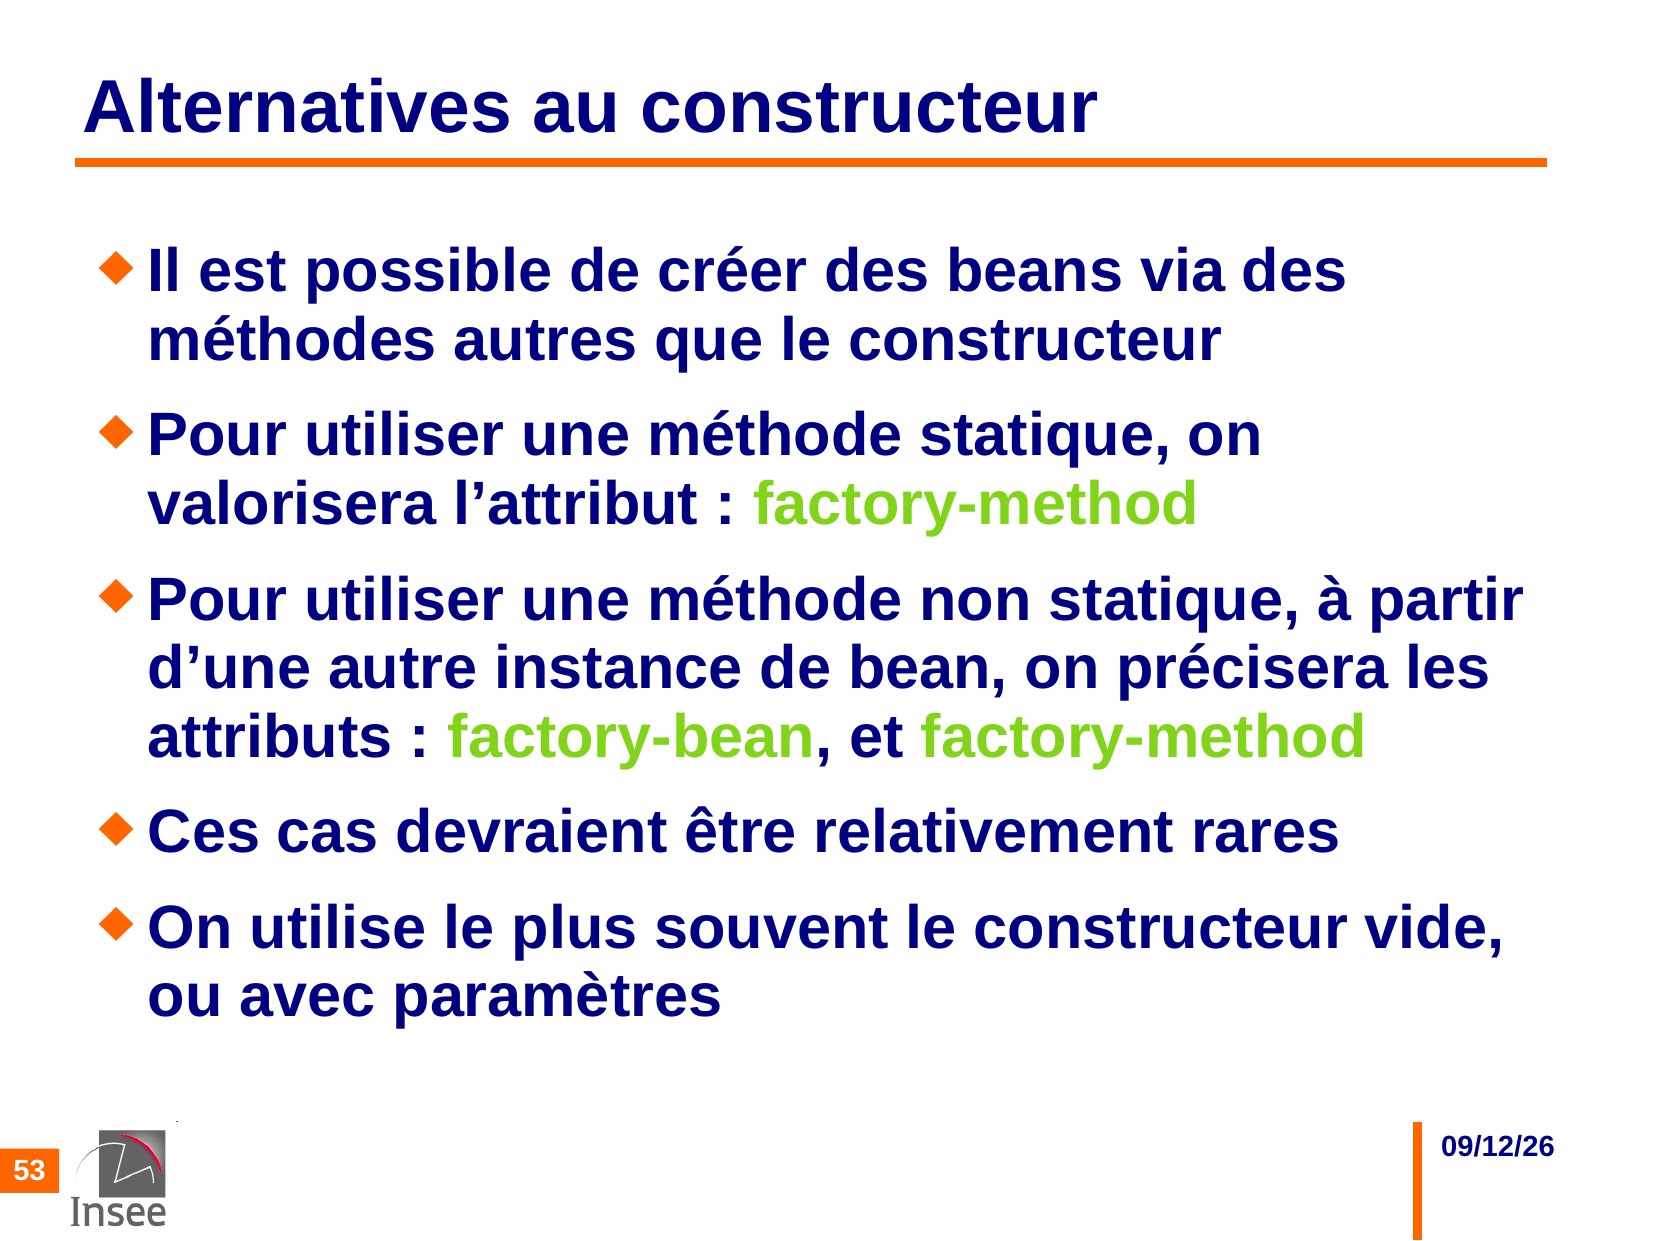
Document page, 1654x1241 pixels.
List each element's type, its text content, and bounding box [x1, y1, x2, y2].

list Il est possible de créer des beans via des méthodes autres que le constructeur Pour utiliser une méthode statique, on valorisera l’attribut : factory-method Pour utiliser une méthode non statique, à partir d’une autre instance de bean, on précisera les attributs : factory-bean, et factory-method Ces cas devraient être relativement rares On utilise le plus souvent le constructeur vide, ou avec paramètres [82, 236, 1548, 1087]
title Alternatives au constructeur [82, 49, 1619, 163]
picture [62, 1121, 178, 1241]
